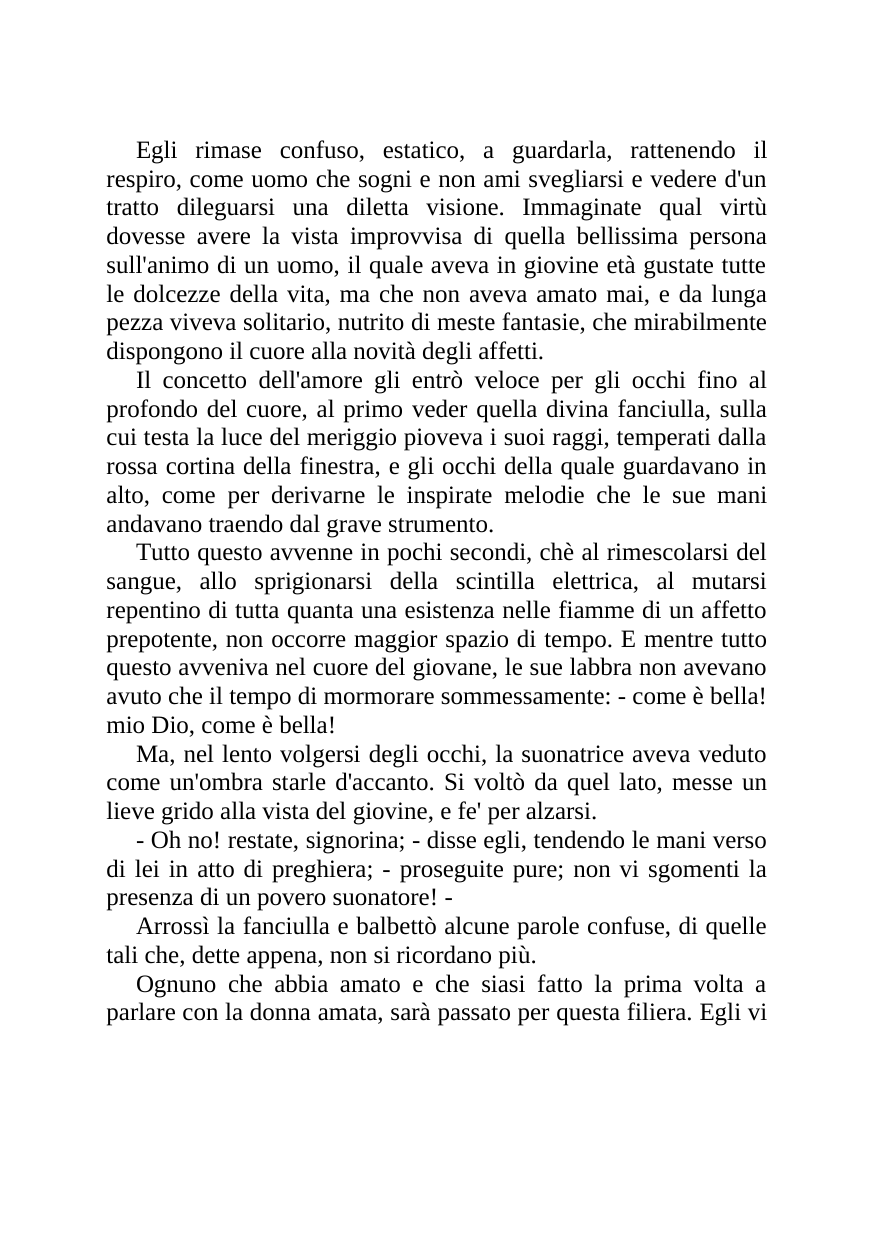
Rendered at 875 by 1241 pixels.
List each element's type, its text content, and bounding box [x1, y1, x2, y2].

text Egli rimase confuso, estatico, a guardarla, rattenendo il respiro, come uomo che sogni e non ami svegliarsi e vedere d'un tratto dileguarsi una diletta visione. Immaginate qual virtù dovesse avere la vista improvvisa di quella bellissima persona sull'animo di un uomo, il quale aveva in giovine età gustate tutte le dolcezze della vita, ma che non aveva amato mai, e da lunga pezza viveva solitario, nutrito di meste fantasie, che mirabilmente dispongono il cuore alla novità degli affetti. [106, 135, 768, 365]
text - Oh no! restate, signorina; - disse egli, tendendo le mani verso di lei in atto di preghiera; - proseguite pure; non vi sgomenti la presenza di un povero suonatore! - [106, 825, 768, 911]
text Ognuno che abbia amato e che siasi fatto la prima volta a parlare con la donna amata, sarà passato per questa filiera. Egli vi [106, 969, 768, 1026]
text Ma, nel lento volgersi degli occhi, la suonatrice aveva veduto come un'ombra starle d'accanto. Si voltò da quel lato, messe un lieve grido alla vista del giovine, e fe' per alzarsi. [106, 739, 768, 825]
text Arrossì la fanciulla e balbettò alcune parole confuse, di quelle tali che, dette appena, non si ricordano più. [106, 911, 768, 969]
text Tutto questo avvenne in pochi secondi, chè al rimescolarsi del sangue, allo sprigionarsi della scintilla elettrica, al mutarsi repentino di tutta quanta una esistenza nelle fiamme di un affetto prepotente, non occorre maggior spazio di tempo. E mentre tutto questo avveniva nel cuore del giovane, le sue labbra non avevano avuto che il tempo di mormorare sommessamente: - come è bella! mio Dio, come è bella! [106, 537, 768, 739]
text Il concetto dell'amore gli entrò veloce per gli occhi fino al profondo del cuore, al primo veder quella divina fanciulla, sulla cui testa la luce del meriggio pioveva i suoi raggi, temperati dalla rossa cortina della finestra, e gli occhi della quale guardavano in alto, come per derivarne le inspirate melodie che le sue mani andavano traendo dal grave strumento. [106, 365, 768, 537]
